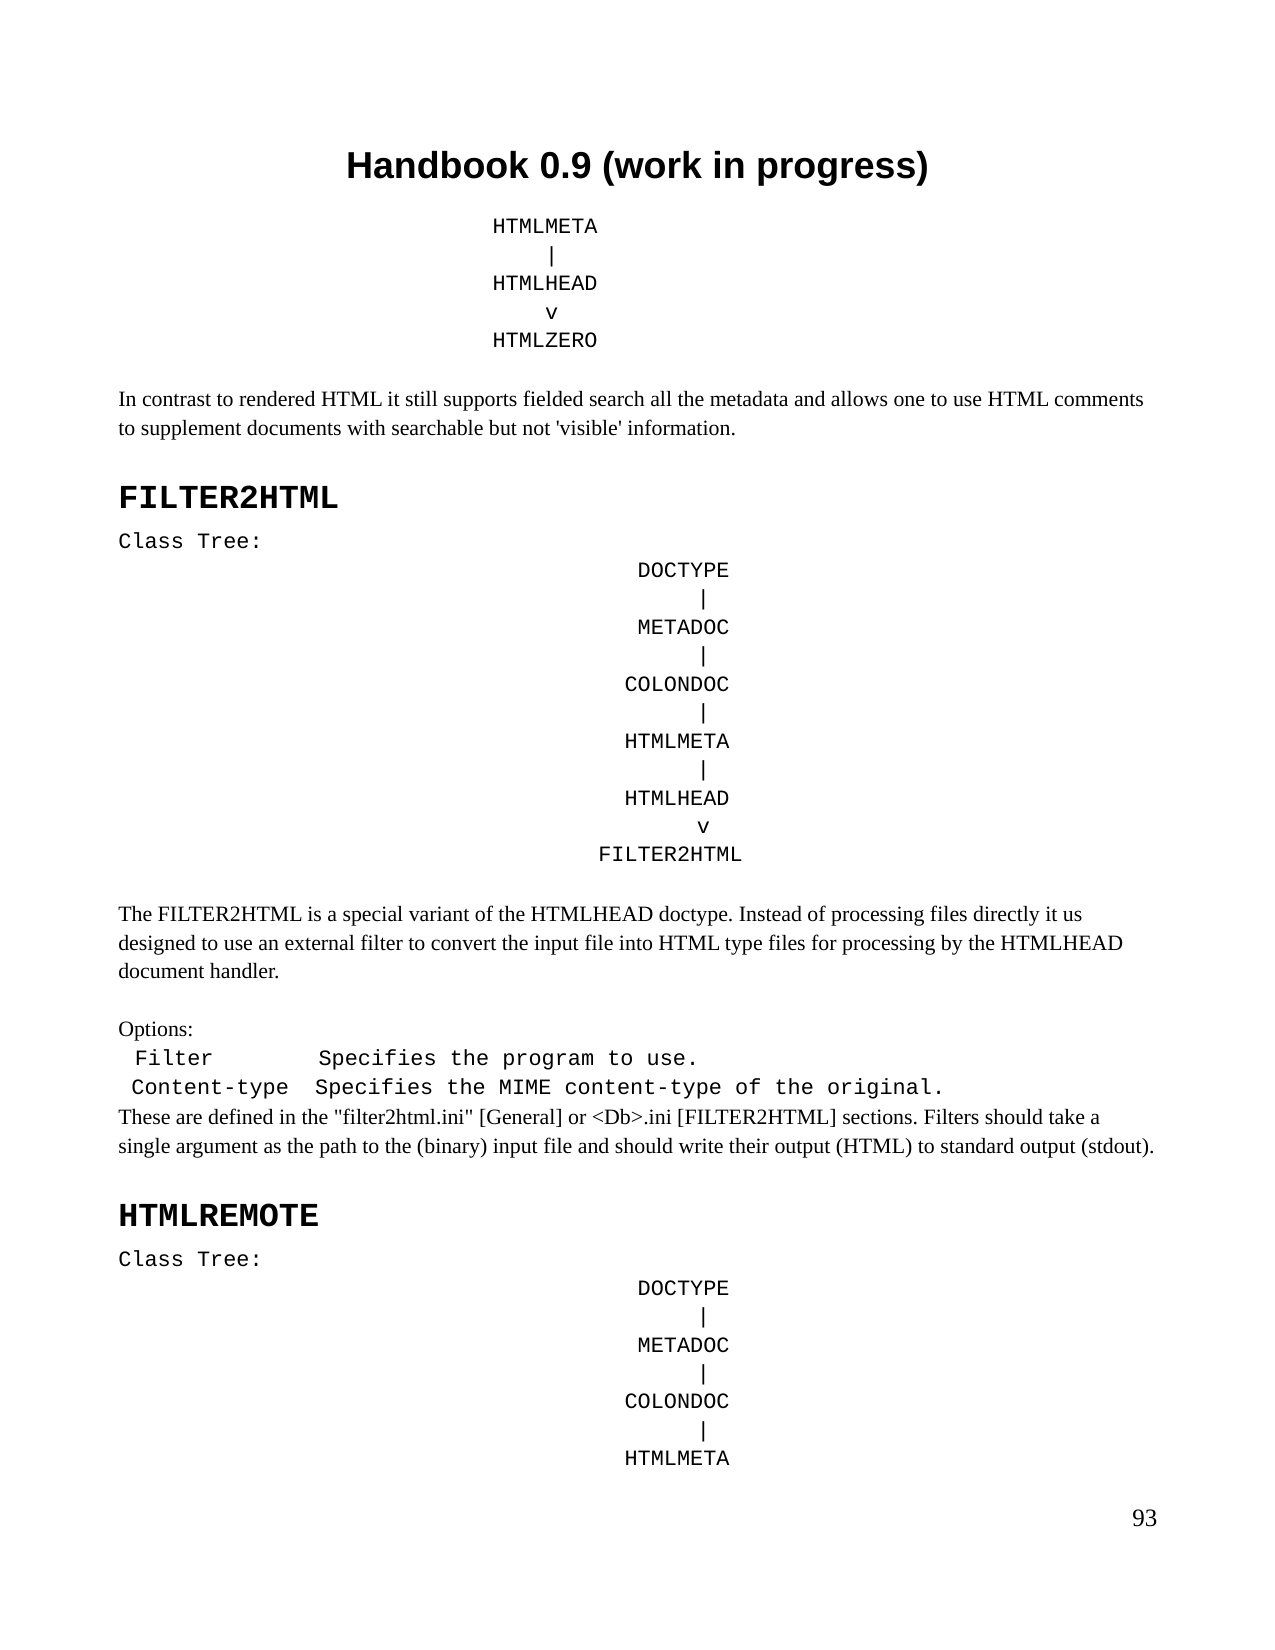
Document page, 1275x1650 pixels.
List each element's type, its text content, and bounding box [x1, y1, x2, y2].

text FILTER2HTML [118, 843, 1157, 868]
text | [118, 588, 1157, 612]
text Class Tree: [118, 1248, 1157, 1273]
text | [118, 1305, 1157, 1330]
text HTMLHEAD [413, 273, 1157, 297]
text HTMLZERO [413, 329, 1157, 354]
text DOCTYPE [118, 559, 1157, 584]
text In contrast to rendered HTML it still supports fielded search all the metadata and allows one to use HTML comments to supplement documents with searchable but not 'visible' information. [118, 386, 1157, 441]
text | [118, 1419, 1157, 1444]
text HTMLMETA [413, 216, 1157, 241]
text v [118, 815, 1157, 840]
text | [118, 1362, 1157, 1387]
text | [118, 644, 1157, 669]
text | [118, 758, 1157, 783]
text These are defined in the "filter2html.ini" [General] or <Db>.ini [FILTER2HTML] sections. Filters should take a single argument as the path to the (binary) input file and should write their output (HTML) to standard output (stdout). [118, 1104, 1157, 1158]
text COLONDOC [118, 673, 1157, 698]
text HTMLMETA [118, 730, 1157, 754]
text METADOC [118, 1334, 1157, 1359]
text The FILTER2HTML is a special variant of the HTMLHEAD doctype. Instead of processing files directly it us designed to use an external filter to convert the input file into HTML type files for processing by the HTMLHEAD document handler. [118, 901, 1157, 984]
subtitle FILTER2HTML [118, 480, 1157, 518]
text Class Tree: [118, 531, 1157, 556]
subtitle HTMLREMOTE [118, 1198, 1157, 1236]
text Content-type Specifies the MIME content-type of the original. [118, 1076, 1157, 1101]
text Filter Specifies the program to use. [118, 1045, 1157, 1072]
text DOCTYPE [118, 1277, 1157, 1302]
text Options: [118, 1016, 1157, 1041]
text | [413, 244, 1157, 269]
text | [118, 701, 1157, 726]
text HTMLHEAD [118, 787, 1157, 811]
text METADOC [118, 616, 1157, 641]
text HTMLMETA [118, 1448, 1157, 1472]
text COLONDOC [118, 1391, 1157, 1416]
text v [413, 301, 1157, 326]
